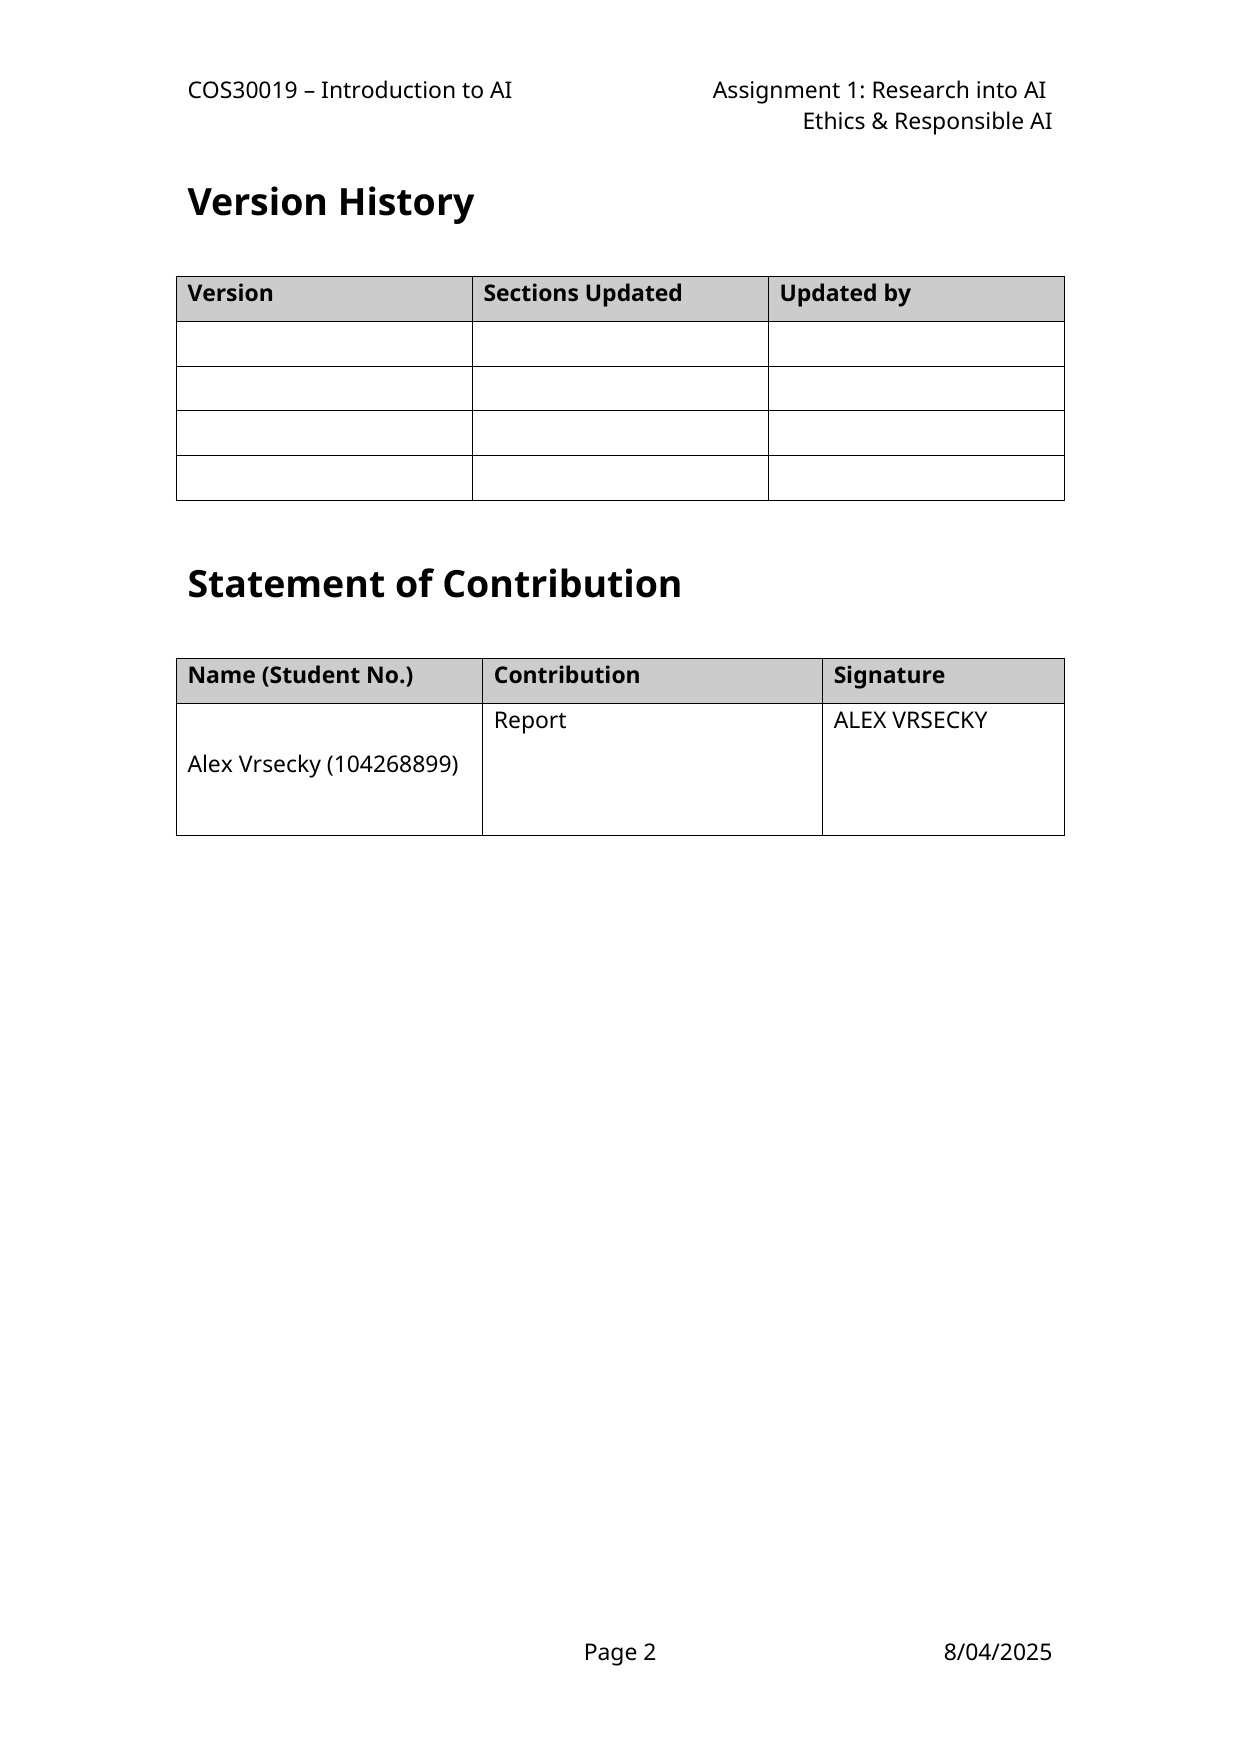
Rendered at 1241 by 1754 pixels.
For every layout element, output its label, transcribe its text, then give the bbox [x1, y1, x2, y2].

table_cell [177, 367, 472, 410]
table_header Signature [823, 659, 1064, 703]
table_header Contribution [483, 659, 822, 703]
table_cell [473, 367, 768, 410]
table_cell [473, 456, 768, 500]
table_cell [769, 367, 1064, 410]
table_cell [177, 456, 472, 500]
table_cell Report [483, 704, 822, 835]
table_header Updated by [769, 277, 1064, 321]
table_cell [473, 322, 768, 366]
table_cell ALEX VRSECKY [823, 704, 1064, 835]
table_cell [177, 411, 472, 455]
subtitle Statement of Contribution [187, 557, 1053, 608]
table_cell [769, 411, 1064, 455]
table_cell Alex Vrsecky (104268899) [177, 704, 482, 835]
table_cell [473, 411, 768, 455]
subtitle Version History [187, 175, 1053, 226]
table_header Version [177, 277, 472, 321]
table_cell [177, 322, 472, 366]
table_header Sections Updated [473, 277, 768, 321]
table_header Name (Student No.) [177, 659, 482, 703]
table_cell [769, 322, 1064, 366]
table_cell [769, 456, 1064, 500]
